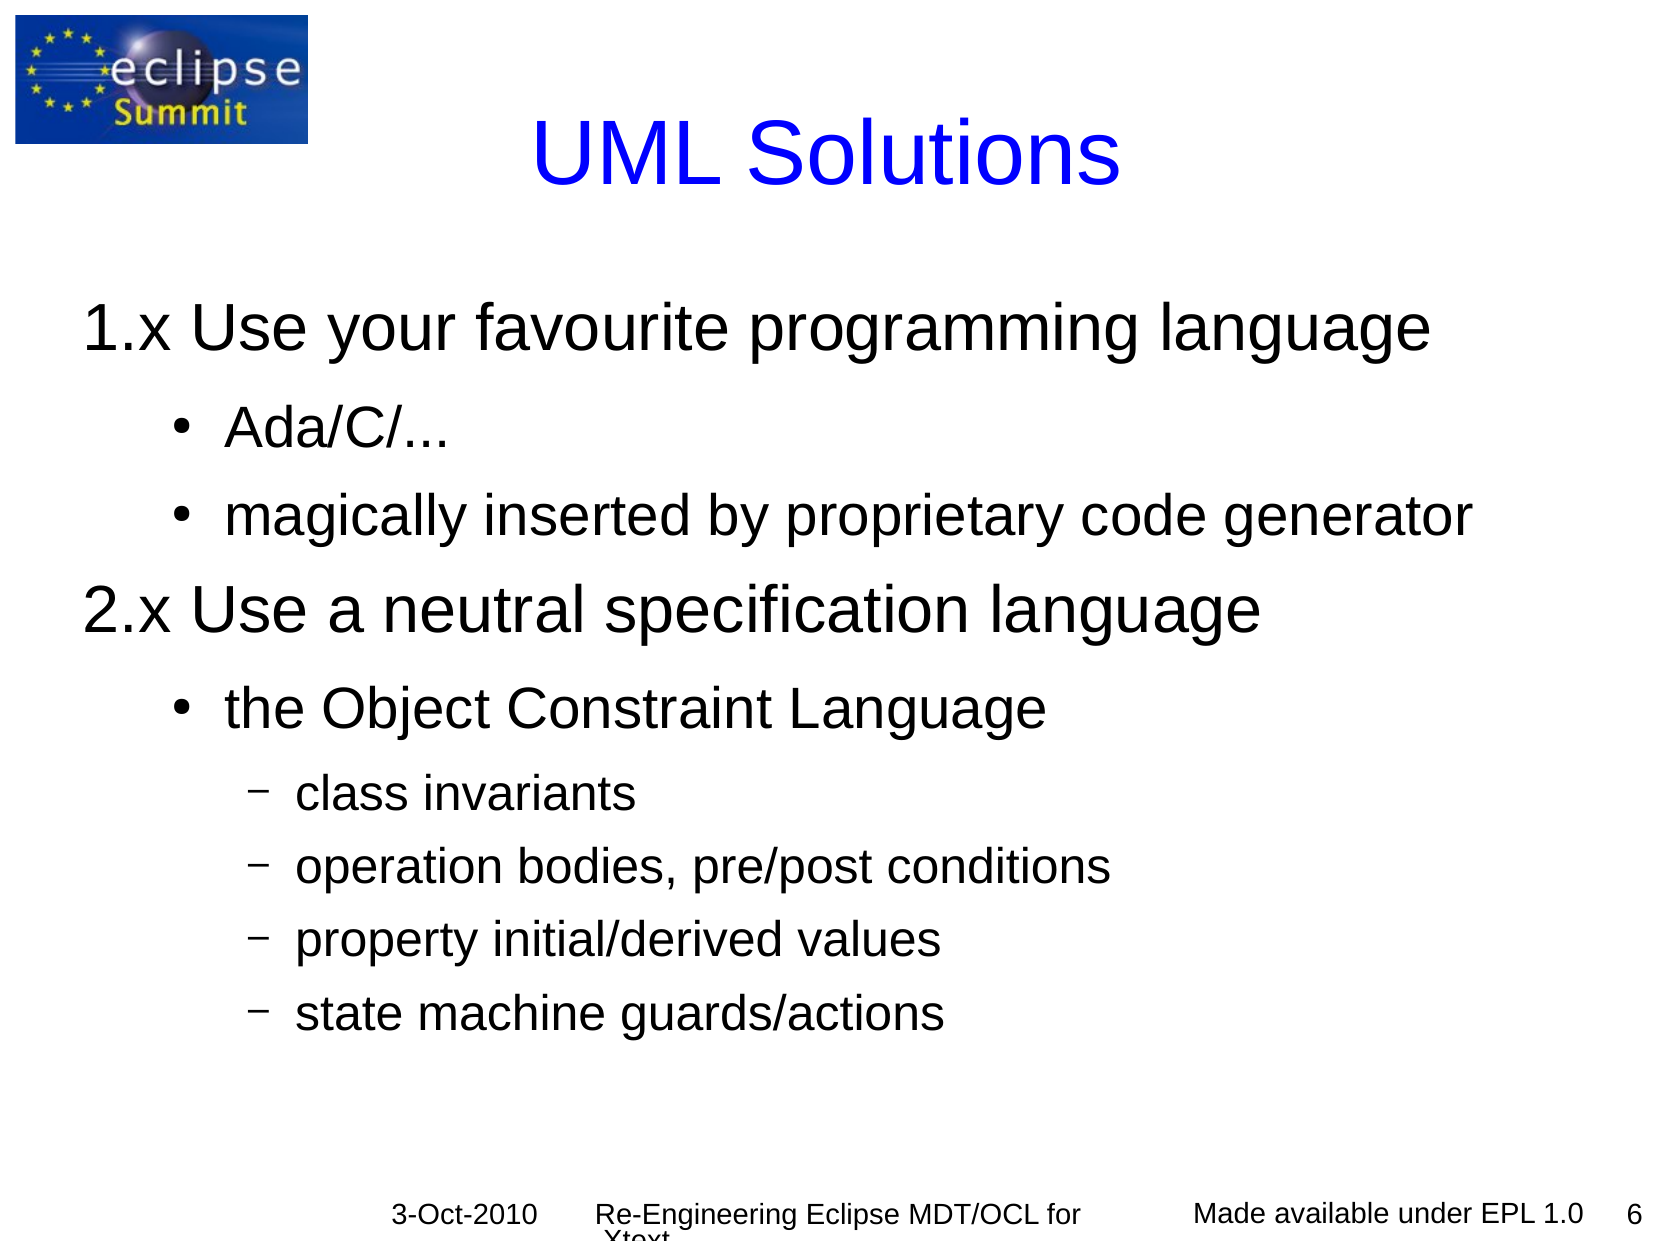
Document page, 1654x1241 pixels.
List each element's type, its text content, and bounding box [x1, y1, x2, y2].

picture [15, 15, 308, 144]
list 1.x Use your favourite programming language Ada/C/... magically inserted by proprietary code generator 2.x Use a neutral specification language the Object Constraint Language class invariants operation bodies, pre/post conditions property initial/derived values state machine guards/actions [82, 290, 1571, 1094]
title UML Solutions [82, 56, 1571, 250]
